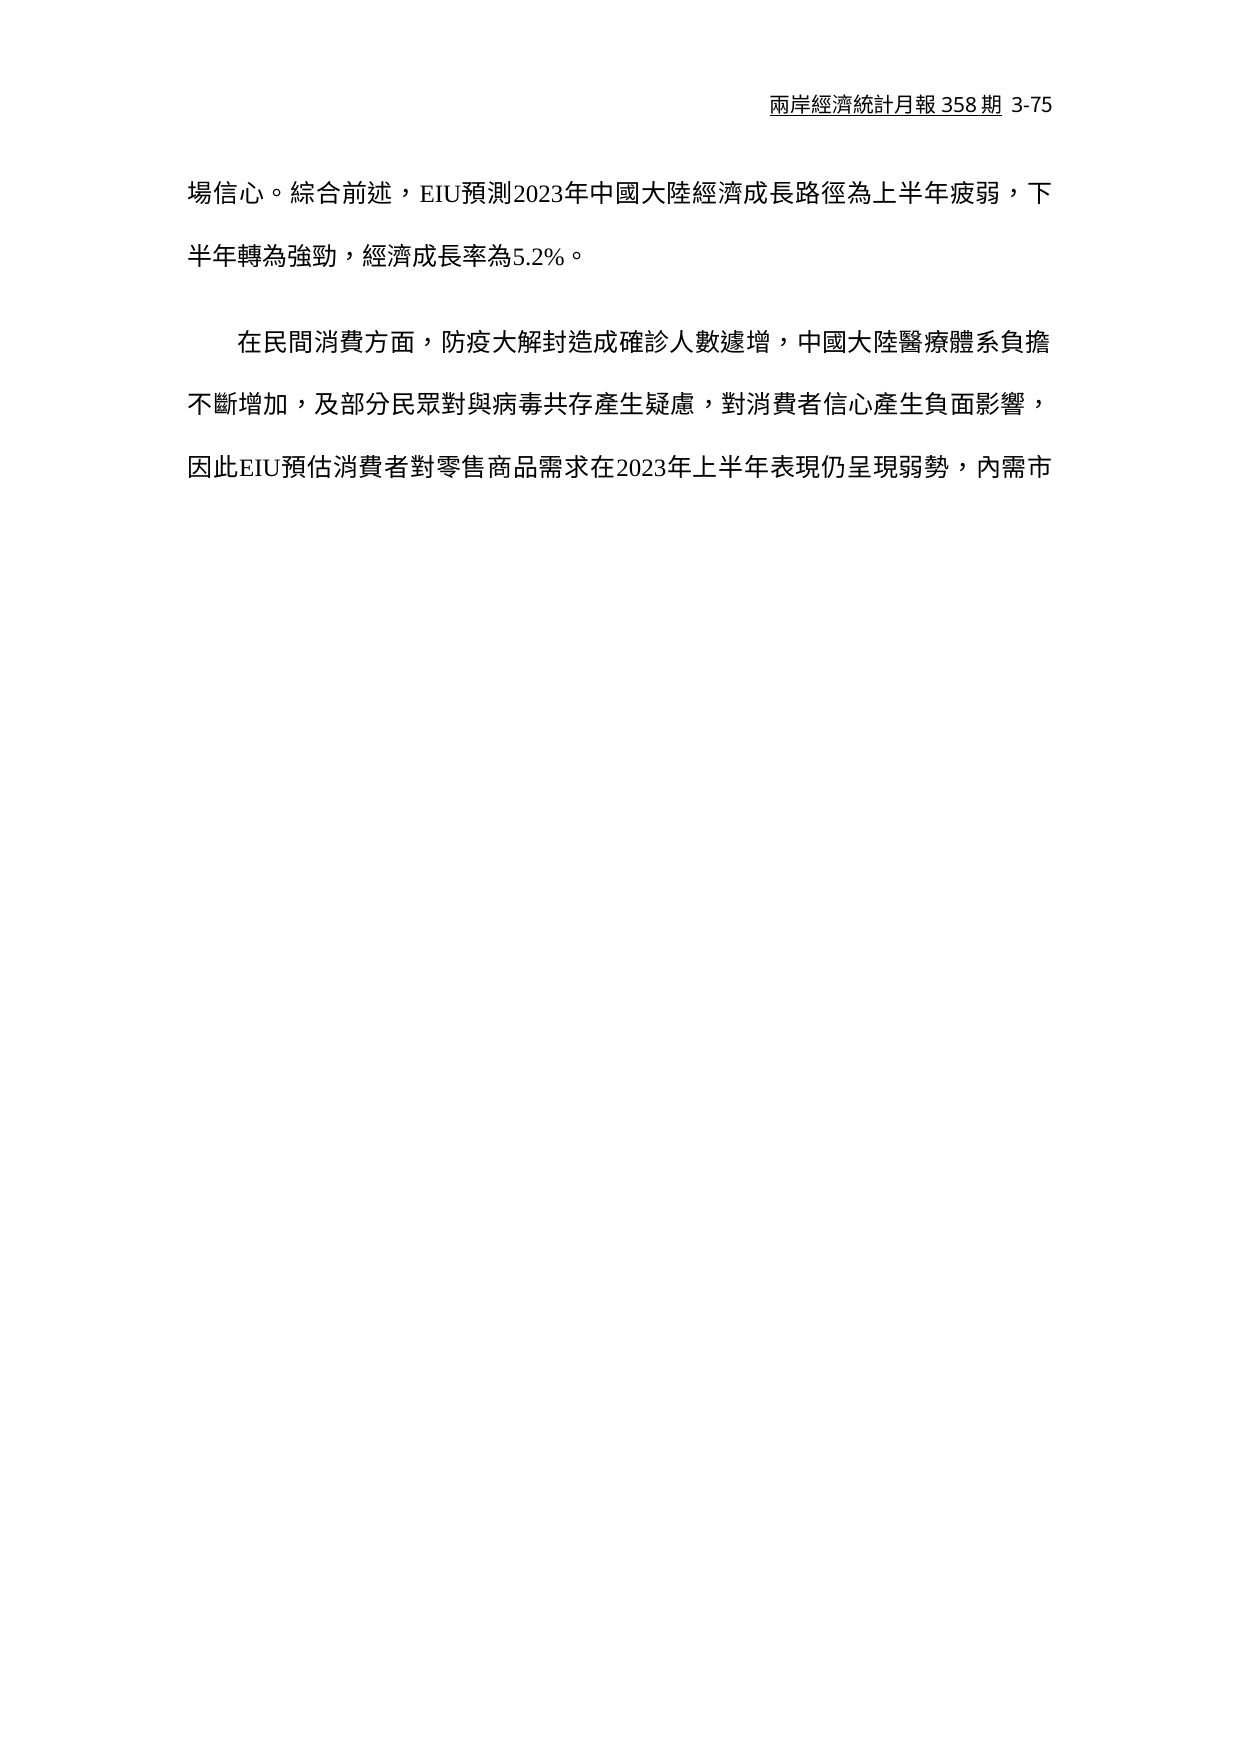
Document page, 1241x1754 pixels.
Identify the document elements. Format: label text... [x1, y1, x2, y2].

text 場信心。綜合前述，EIU預測2023年中國大陸經濟成長路徑為上半年疲弱，下半年轉為強勁，經濟成長率為5.2%。 [187, 150, 1053, 275]
text 在民間消費方面，防疫大解封造成確診人數遽增，中國大陸醫療體系負擔不斷增加，及部分民眾對與病毒共存產生疑慮，對消費者信心產生負面影響，因此EIU預估消費者對零售商品需求在2023年上半年表現仍呈現弱勢，內需市 [187, 299, 1053, 486]
